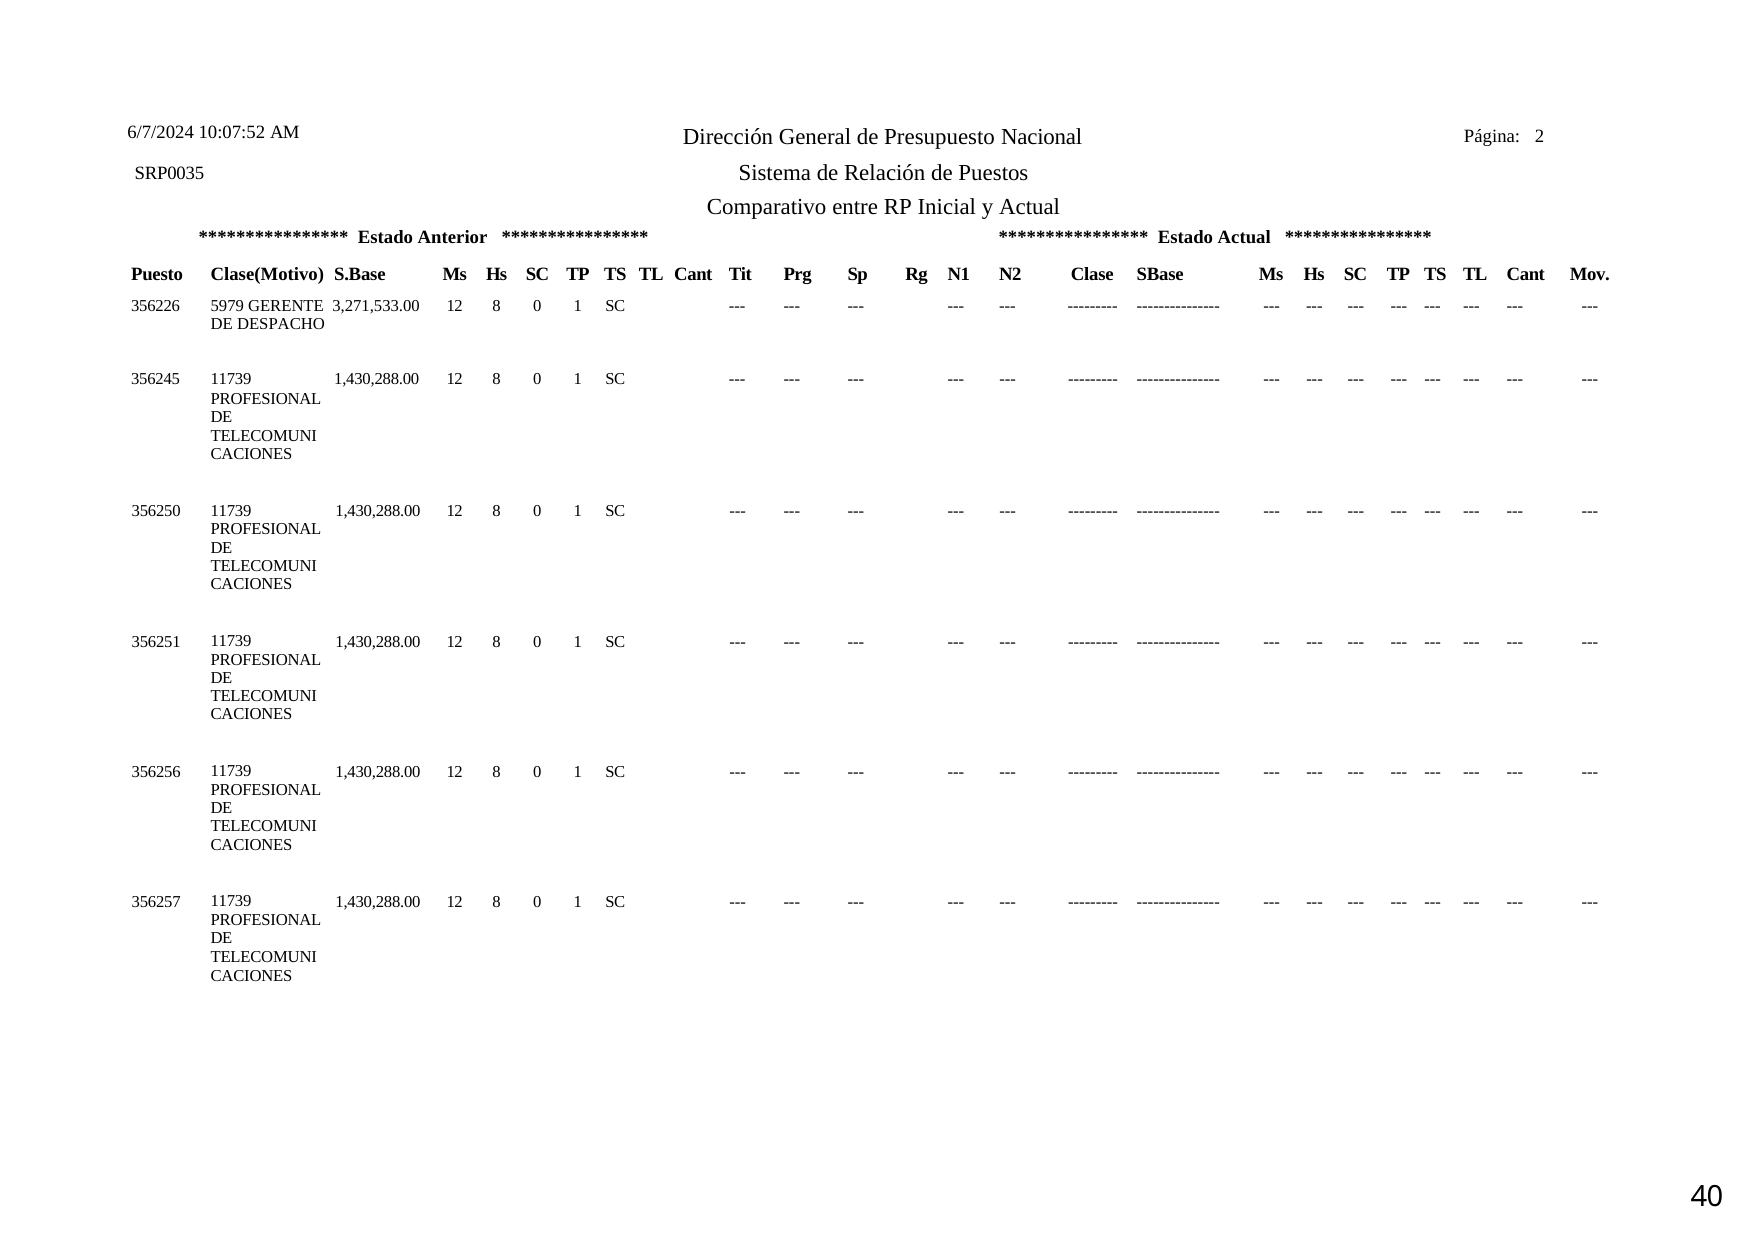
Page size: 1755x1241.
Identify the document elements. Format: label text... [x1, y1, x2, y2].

table_cell --- [984, 344, 1044, 390]
table_cell 8 [476, 344, 516, 390]
table_cell --- [886, 743, 984, 873]
table_cell 1,430,288.00 [329, 613, 432, 743]
table_header TS SC [597, 264, 632, 343]
table_cell --- [1293, 874, 1334, 985]
table_cell 11739 PROFESIONAL DE TELECOMUNI CACIONES [196, 483, 329, 613]
table_cell --- [1498, 483, 1558, 613]
table_cell 1 [558, 874, 597, 985]
table_cell --- [1455, 613, 1498, 743]
table_cell --- [829, 344, 886, 390]
table_cell --- [1418, 344, 1455, 390]
table_cell SC [597, 613, 632, 743]
table_cell [984, 390, 1044, 483]
table_cell [633, 344, 721, 390]
table_cell --------- [1044, 344, 1126, 390]
table_cell --- [984, 874, 1044, 985]
table_cell 12 [432, 743, 476, 873]
table_header SC --- [1334, 264, 1377, 343]
table_cell --- [1377, 743, 1417, 873]
table_cell --- [633, 613, 767, 743]
table_cell --- [1377, 344, 1417, 390]
table_cell --- [768, 483, 829, 613]
table_cell [329, 390, 432, 483]
table_header Sp --- [829, 264, 886, 343]
table_cell --- [1455, 344, 1498, 390]
table_cell --- [768, 344, 829, 390]
table_cell --- [1293, 743, 1334, 873]
table_cell --- [1334, 483, 1377, 613]
table_cell --- [829, 743, 886, 873]
table_cell --- [1418, 613, 1455, 743]
table_cell --- [1334, 613, 1377, 743]
table_cell 0 [516, 613, 557, 743]
table_cell SC [597, 743, 632, 873]
table_cell [432, 390, 476, 483]
table_header Hs 8 [476, 264, 516, 343]
table_cell --------- [1044, 874, 1126, 985]
table_cell --- [1559, 743, 1616, 873]
table_cell 1,430,288.00 [329, 874, 432, 985]
table_cell PROFESIONAL DE TELECOMUNI CACIONES [196, 390, 329, 483]
table_cell --------- [1044, 613, 1126, 743]
table_cell --- [1418, 874, 1455, 985]
table_cell [1559, 390, 1616, 483]
table_header TP --- [1377, 264, 1417, 343]
table_cell 356245 11739 1,430,288.00 12 [126, 344, 476, 390]
table_cell --------------- [1126, 613, 1239, 743]
table_cell [597, 390, 632, 483]
table_cell [633, 390, 767, 483]
table_cell 11739 PROFESIONAL DE TELECOMUNI CACIONES [196, 743, 329, 873]
table_cell --- [768, 613, 829, 743]
table_cell --- [1498, 874, 1558, 985]
table_cell 8 [476, 483, 516, 613]
table_cell [768, 390, 829, 483]
table_cell --- [1377, 613, 1417, 743]
table_cell --------- [1044, 743, 1126, 873]
table_cell 8 [476, 874, 516, 985]
table_cell --- [829, 483, 886, 613]
table_cell 1,430,288.00 [329, 483, 432, 613]
table_cell --------------- [1126, 483, 1239, 613]
table_header TP 1 [558, 264, 597, 343]
table_cell --- [1334, 874, 1377, 985]
table_header TL Cant [633, 264, 721, 343]
table_header SBase --------------- [1126, 264, 1239, 343]
table_cell --- [1559, 483, 1616, 613]
table_cell --- [1334, 344, 1377, 390]
table_cell 0 [516, 344, 557, 390]
table_cell --------------- [1126, 874, 1239, 985]
table_cell --- [1377, 483, 1417, 613]
table_header TL --- [1455, 264, 1498, 343]
table_cell 1 [558, 344, 597, 390]
table_cell --- [886, 874, 984, 985]
table_cell --- [1498, 613, 1558, 743]
table_cell --- [633, 483, 767, 613]
table_cell 8 [476, 613, 516, 743]
table_cell --- [829, 613, 886, 743]
table_cell --------- [1044, 483, 1126, 613]
table_cell --- [1334, 743, 1377, 873]
table_cell --- [1239, 483, 1293, 613]
table_cell SC [597, 483, 632, 613]
table_cell [558, 390, 597, 483]
table_cell --- [1293, 483, 1334, 613]
table_cell 356256 [126, 743, 196, 873]
table_cell 1 [558, 743, 597, 873]
table_header Tit --- [721, 264, 767, 343]
table_cell --------------- [1126, 743, 1239, 873]
table_header Hs --- [1293, 264, 1334, 343]
table_cell --- [937, 344, 984, 390]
table_cell --- [721, 344, 767, 390]
table_cell 12 [432, 874, 476, 985]
table_cell [476, 390, 516, 483]
table_cell --- [1239, 344, 1293, 390]
table_cell 356257 [126, 874, 196, 985]
table_cell --- [1455, 874, 1498, 985]
table_cell --- [1377, 874, 1417, 985]
table_cell 8 [476, 743, 516, 873]
table_cell --- [633, 743, 767, 873]
table_cell [1334, 390, 1377, 483]
table_header N2 --- [984, 264, 1044, 343]
table_cell --- [1455, 743, 1498, 873]
table_cell --- [1559, 344, 1616, 390]
table_cell 356250 [126, 483, 196, 613]
table_header Mov. --- [1559, 264, 1616, 343]
table_cell 0 [516, 483, 557, 613]
table_cell --- [633, 874, 767, 985]
table_cell --- [829, 874, 886, 985]
table_cell [829, 390, 886, 483]
table_header SC 0 [516, 264, 557, 343]
table_cell [1377, 390, 1417, 483]
table_cell --- [1559, 613, 1616, 743]
table_cell [1418, 390, 1455, 483]
table_cell --- [1239, 613, 1293, 743]
table_cell 12 [432, 483, 476, 613]
table_cell [1126, 390, 1239, 483]
table_header Ms --- [1239, 264, 1293, 343]
table_cell --- [1293, 344, 1334, 390]
table_cell [886, 390, 984, 483]
table_cell --- [1239, 743, 1293, 873]
table_cell [886, 344, 937, 390]
table_header N1 --- [937, 264, 984, 343]
table_cell 1 [558, 483, 597, 613]
table_header TS --- [1418, 264, 1455, 343]
table_header Clase --------- [1044, 264, 1126, 343]
table_header Puesto Clase(Motivo) S.Base Ms 356226 5979 GERENTE 3,271,533.00 12 DE DESPACHO [126, 264, 476, 343]
table_cell --- [768, 743, 829, 873]
table_cell 11739 PROFESIONAL DE TELECOMUNI CACIONES [196, 874, 329, 985]
table_cell --- [1418, 483, 1455, 613]
table_cell --- [984, 613, 1044, 743]
table_cell --- [768, 874, 829, 985]
table_cell 1,430,288.00 [329, 743, 432, 873]
table_cell --- [1239, 874, 1293, 985]
table_cell 0 [516, 874, 557, 985]
text **************** Estado Anterior **************** **************** Estado Actual **************** [198, 226, 1621, 247]
table_cell 356251 [126, 613, 196, 743]
table_header Rg [886, 264, 937, 343]
table_header Cant --- [1498, 264, 1558, 343]
table_cell --- [984, 483, 1044, 613]
table_cell SC [597, 874, 632, 985]
table_cell 12 [432, 613, 476, 743]
table_cell [1455, 390, 1498, 483]
table_header Prg --- [768, 264, 829, 343]
table_cell --- [984, 743, 1044, 873]
table_cell --------------- [1126, 344, 1239, 390]
table_cell --- [1498, 344, 1558, 390]
table_cell 11739 PROFESIONAL DE TELECOMUNI CACIONES [196, 613, 329, 743]
table_cell [516, 390, 557, 483]
table_cell --- [1455, 483, 1498, 613]
table_cell --- [886, 483, 984, 613]
table_cell SC [597, 344, 632, 390]
table_cell [1044, 390, 1126, 483]
table_cell --- [1498, 743, 1558, 873]
table_cell [1498, 390, 1558, 483]
table_cell 1 [558, 613, 597, 743]
table_cell --- [886, 613, 984, 743]
table_cell [1293, 390, 1334, 483]
table_cell --- [1293, 613, 1334, 743]
table_cell 0 [516, 743, 557, 873]
table_cell [1239, 390, 1293, 483]
table_cell [126, 390, 196, 483]
table_cell --- [1559, 874, 1616, 985]
table_cell --- [1418, 743, 1455, 873]
